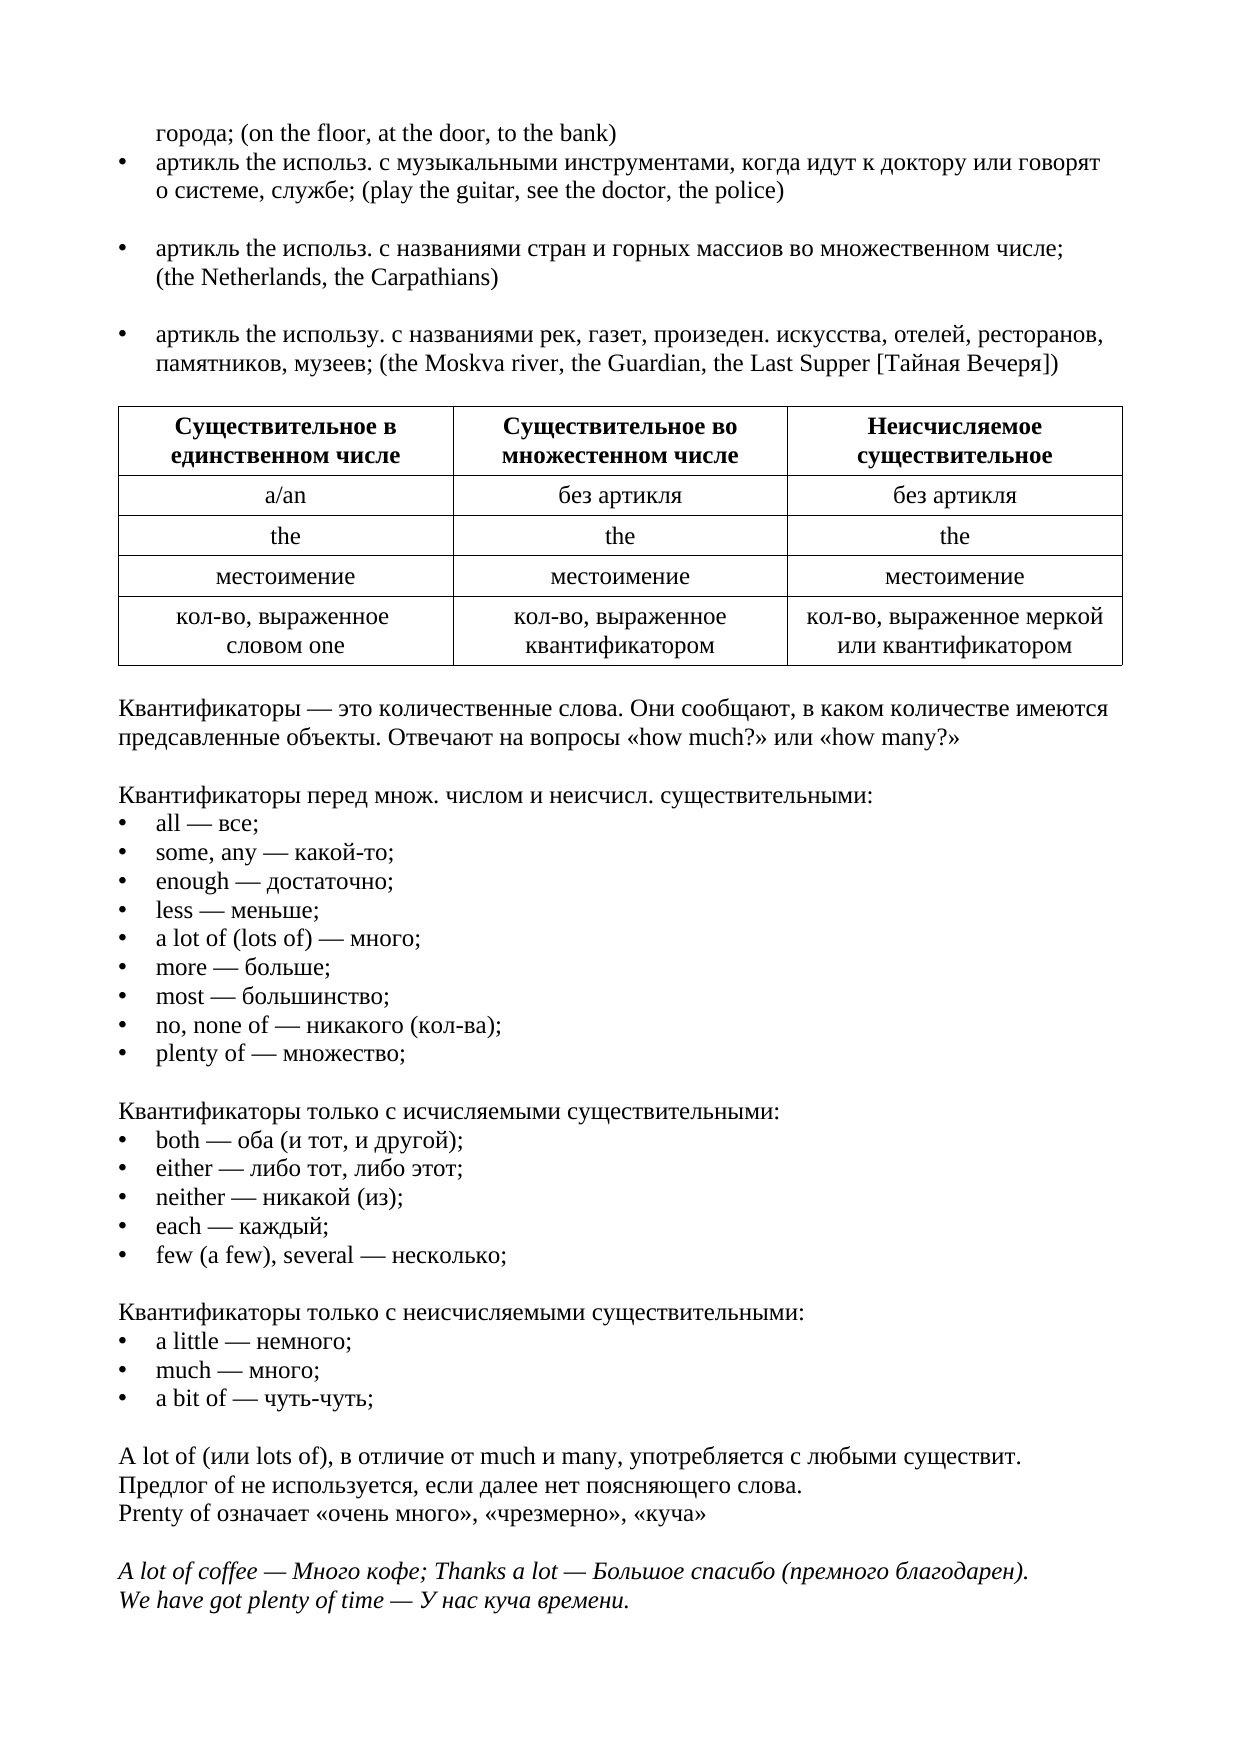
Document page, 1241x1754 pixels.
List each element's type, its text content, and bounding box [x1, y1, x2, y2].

text Квантификаторы только с неисчисляемыми существительными: [118, 1297, 1122, 1326]
table_cell местоимение [119, 556, 453, 596]
list less — меньше; [118, 895, 1122, 923]
list both — оба (и тот, и другой); [118, 1125, 1122, 1153]
table_cell без артикля [454, 476, 787, 515]
list артикль the использ. с музыкальными инструментами, когда идут к доктору или говорят [118, 147, 1122, 176]
list all — все; [118, 808, 1122, 837]
text Квантификаторы только с исчисляемыми существительными: [118, 1096, 1122, 1125]
table_cell кол-во, выраженное меркой или квантификатором [788, 597, 1122, 665]
table_cell the [788, 516, 1122, 555]
table_cell the [454, 516, 787, 555]
table_header Неисчисляемое существительное [788, 407, 1122, 475]
list much — много; [118, 1355, 1122, 1383]
list артикль the использ. с названиями стран и горных массиов во множественном числе; [118, 233, 1122, 262]
text Квантификаторы перед множ. числом и неисчисл. существительными: [118, 780, 1122, 808]
text Квантификаторы — это количественные слова. Они сообщают, в каком количестве имеются предсавленные объекты. Отвечают на вопросы «how much?» или «how many?» [118, 693, 1122, 751]
table_cell кол-во, выраженное словом one [119, 597, 453, 665]
table_cell местоимение [788, 556, 1122, 596]
list a bit of — чуть-чуть; [118, 1383, 1122, 1412]
list each — каждый; [118, 1211, 1122, 1240]
list (the Netherlands, the Carpathians) [118, 262, 1122, 291]
list no, none of — никакого (кол-ва); [118, 1010, 1122, 1038]
text A lot of (или lots of), в отличие от much и many, употребляется с любыми существит. [118, 1441, 1122, 1470]
text Предлог of не используется, если далее нет поясняющего слова. [118, 1470, 1122, 1498]
list some, any — какой-то; [118, 837, 1122, 866]
text A lot of coffee — Много кофе; Thanks a lot — Большое спасибо (премного благодарен). [118, 1556, 1122, 1585]
list a little — немного; [118, 1326, 1122, 1355]
list neither — никакой (из); [118, 1182, 1122, 1211]
list either — либо тот, либо этот; [118, 1153, 1122, 1182]
list о системе, службе; (play the guitar, see the doctor, the police) [118, 176, 1122, 204]
table_cell a/an [119, 476, 453, 515]
table_cell кол-во, выраженное квантификатором [454, 597, 787, 665]
table_cell the [119, 516, 453, 555]
list few (a few), several — несколько; [118, 1240, 1122, 1268]
text We have got plenty of time — У нас куча времени. [118, 1585, 1122, 1613]
list города; (on the floor, at the door, to the bank) [118, 118, 1122, 147]
table_header Существительное во множестенном числе [454, 407, 787, 475]
list most — большинство; [118, 981, 1122, 1010]
list a lot of (lots of) — много; [118, 923, 1122, 952]
text Prenty of означает «очень много», «чрезмерно», «куча» [118, 1498, 1122, 1527]
table_header Существительное в единственном числе [119, 407, 453, 475]
list plenty of — множество; [118, 1038, 1122, 1067]
list enough — достаточно; [118, 866, 1122, 895]
table_cell без артикля [788, 476, 1122, 515]
list артикль the использу. c названиями рек, газет, произеден. искусства, отелей, ресторанов, памятников, музеев; (the Moskva river, the Guardian, the Last Supper [Тайная Вечеря]) [118, 319, 1122, 377]
table_cell местоимение [454, 556, 787, 596]
list more — больше; [118, 952, 1122, 981]
